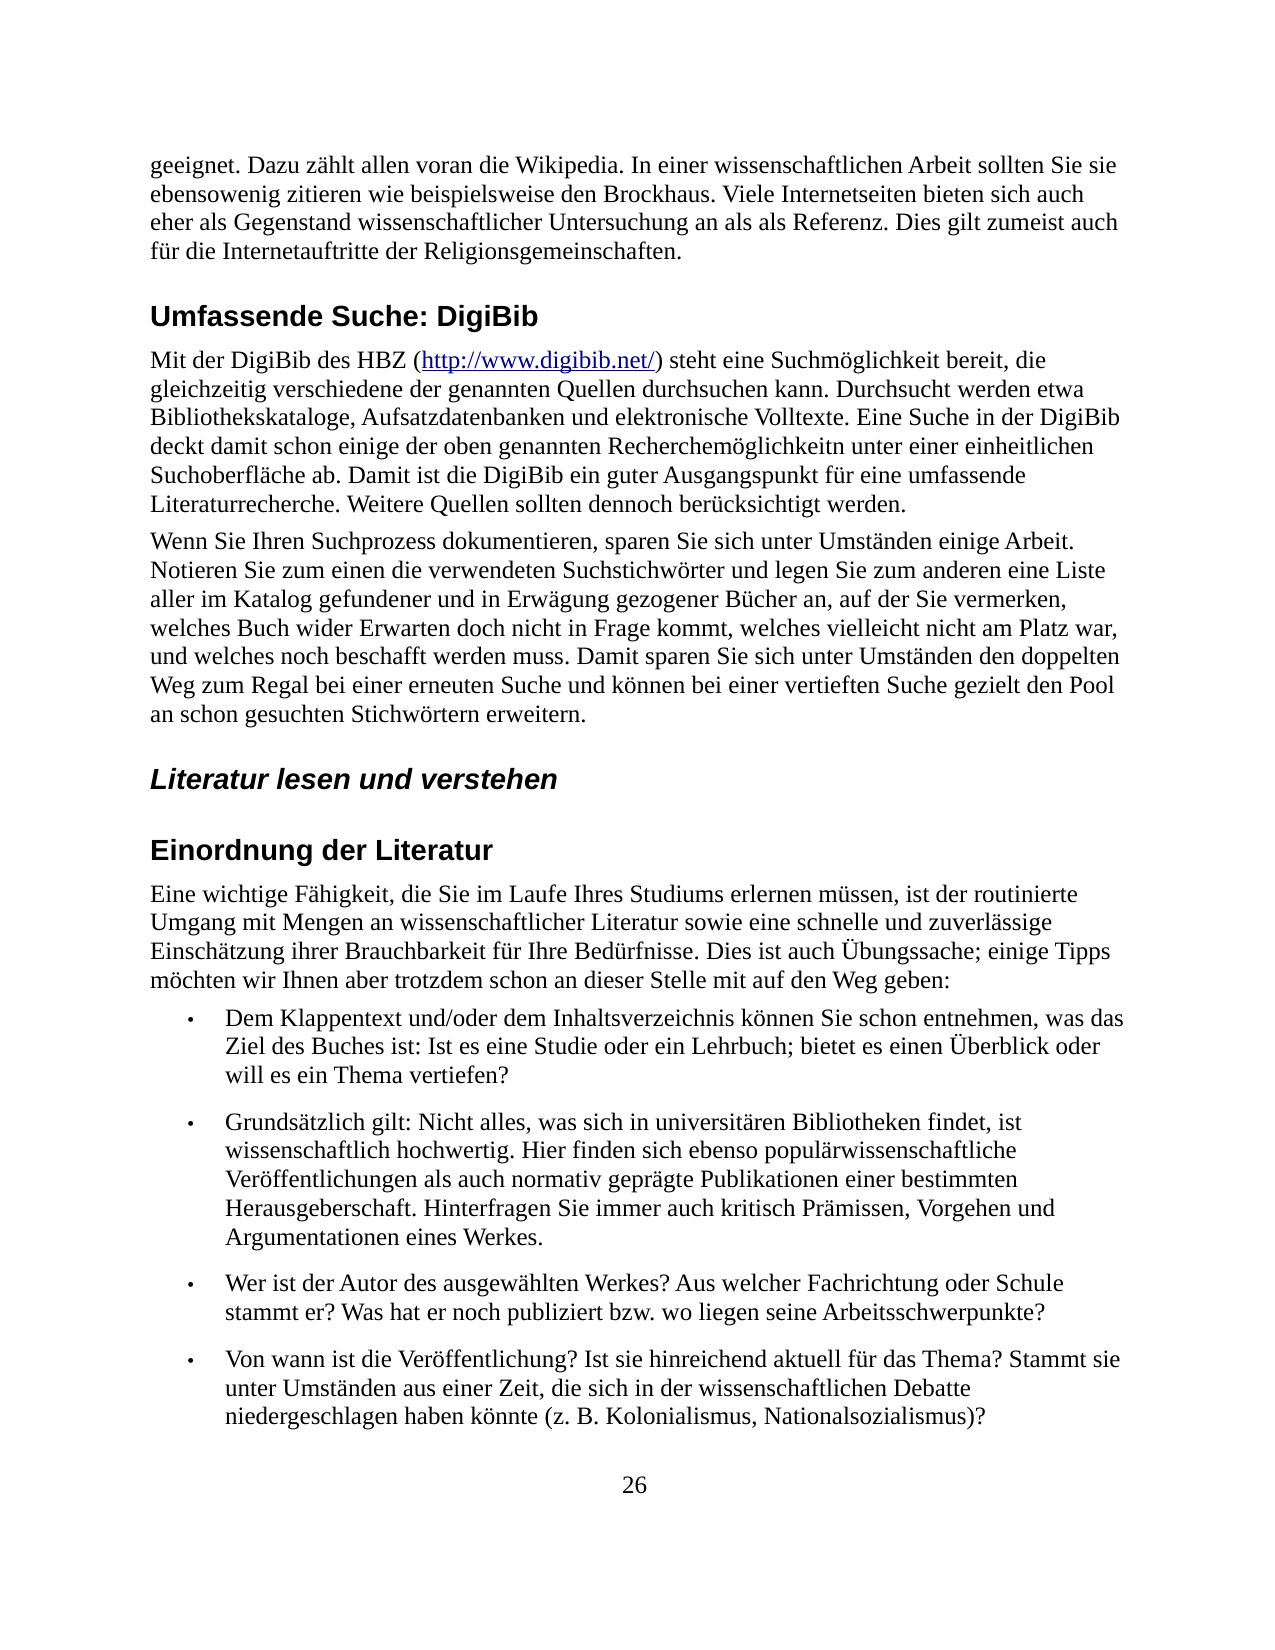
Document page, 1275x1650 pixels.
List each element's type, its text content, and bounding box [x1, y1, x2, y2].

list Dem Klappentext und/​oder dem Inhaltsverzeichnis können Sie schon entnehmen, was das Ziel des Buches ist: Ist es eine Studie oder ein Lehrbuch; bietet es einen Überblick oder will es ein Thema vertiefen? [187, 1003, 1125, 1089]
list Grundsätzlich gilt: Nicht alles, was sich in universitären Bibliotheken findet, ist wissenschaftlich hochwertig. Hier finden sich ebenso populärwissenschaftliche Veröffentlichungen als auch normativ geprägte Publikationen einer bestimmten Herausgeberschaft. Hinterfragen Sie immer auch kritisch Prämissen, Vorgehen und Argumentationen eines Werkes. [187, 1107, 1125, 1251]
text Mit der DigiBib des HBZ (http://www.digibib.net/) steht eine Suchmöglichkeit bereit, die gleichzeitig verschiedene der genannten Quellen durchsuchen kann. Durchsucht werden etwa Bibliothekskataloge, Aufsatzdatenbanken und elektronische Volltexte. Eine Suche in der DigiBib deckt damit schon einige der oben genannten Recherchemöglichkeitn unter einer einheitlichen Suchoberfläche ab. Damit ist die DigiBib ein guter Ausgangspunkt für eine umfassende Literaturrecherche. Weitere Quellen sollten dennoch berücksichtigt werden. [150, 345, 1125, 517]
subtitle Literatur lesen und verstehen [150, 762, 1125, 795]
text Eine wichtige Fähigkeit, die Sie im Laufe Ihres Studiums erlernen müssen, ist der routinierte Umgang mit Mengen an wissenschaftlicher Literatur sowie eine schnelle und zuverlässige Einschätzung ihrer Brauchbarkeit für Ihre Bedürfnisse. Dies ist auch Übungssache; einige Tipps möchten wir Ihnen aber trotzdem schon an dieser Stelle mit auf den Weg geben: [150, 879, 1125, 994]
subtitle Einordnung der Literatur [150, 833, 1125, 866]
subtitle Umfassende Suche: DigiBib [150, 299, 1125, 332]
list Von wann ist die Veröffentlichung? Ist sie hinreichend aktuell für das Thema? Stammt sie unter Umständen aus einer Zeit, die sich in der wissenschaftlichen Debatte niedergeschlagen haben könnte (z. B. Kolonialismus, Nationalsozialismus)? [187, 1344, 1125, 1430]
text Wenn Sie Ihren Suchprozess dokumentieren, sparen Sie sich unter Umständen einige Arbeit. Notieren Sie zum einen die verwendeten Suchstichwörter und legen Sie zum anderen eine Liste aller im Katalog gefundener und in Erwägung gezogener Bücher an, auf der Sie vermerken, welches Buch wider Erwarten doch nicht in Frage kommt, welches vielleicht nicht am Platz war, und welches noch beschafft werden muss. Damit sparen Sie sich unter Umständen den doppelten Weg zum Regal bei einer erneuten Suche und können bei einer vertieften Suche gezielt den Pool an schon gesuchten Stichwörtern erweitern. [150, 526, 1125, 728]
text geeignet. Dazu zählt allen voran die Wikipedia. In einer wissenschaftlichen Arbeit sollten Sie sie ebensowenig zitieren wie beispielsweise den Brockhaus. Viele Internetseiten bieten sich auch eher als Gegenstand wissenschaftlicher Untersuchung an als als Referenz. Dies gilt zumeist auch für die Internetauftritte der Religionsgemeinschaften. [150, 150, 1125, 265]
list Wer ist der Autor des ausgewählten Werkes? Aus welcher Fachrichtung oder Schule stammt er? Was hat er noch publiziert bzw. wo liegen seine Arbeitsschwerpunkte? [187, 1268, 1125, 1326]
